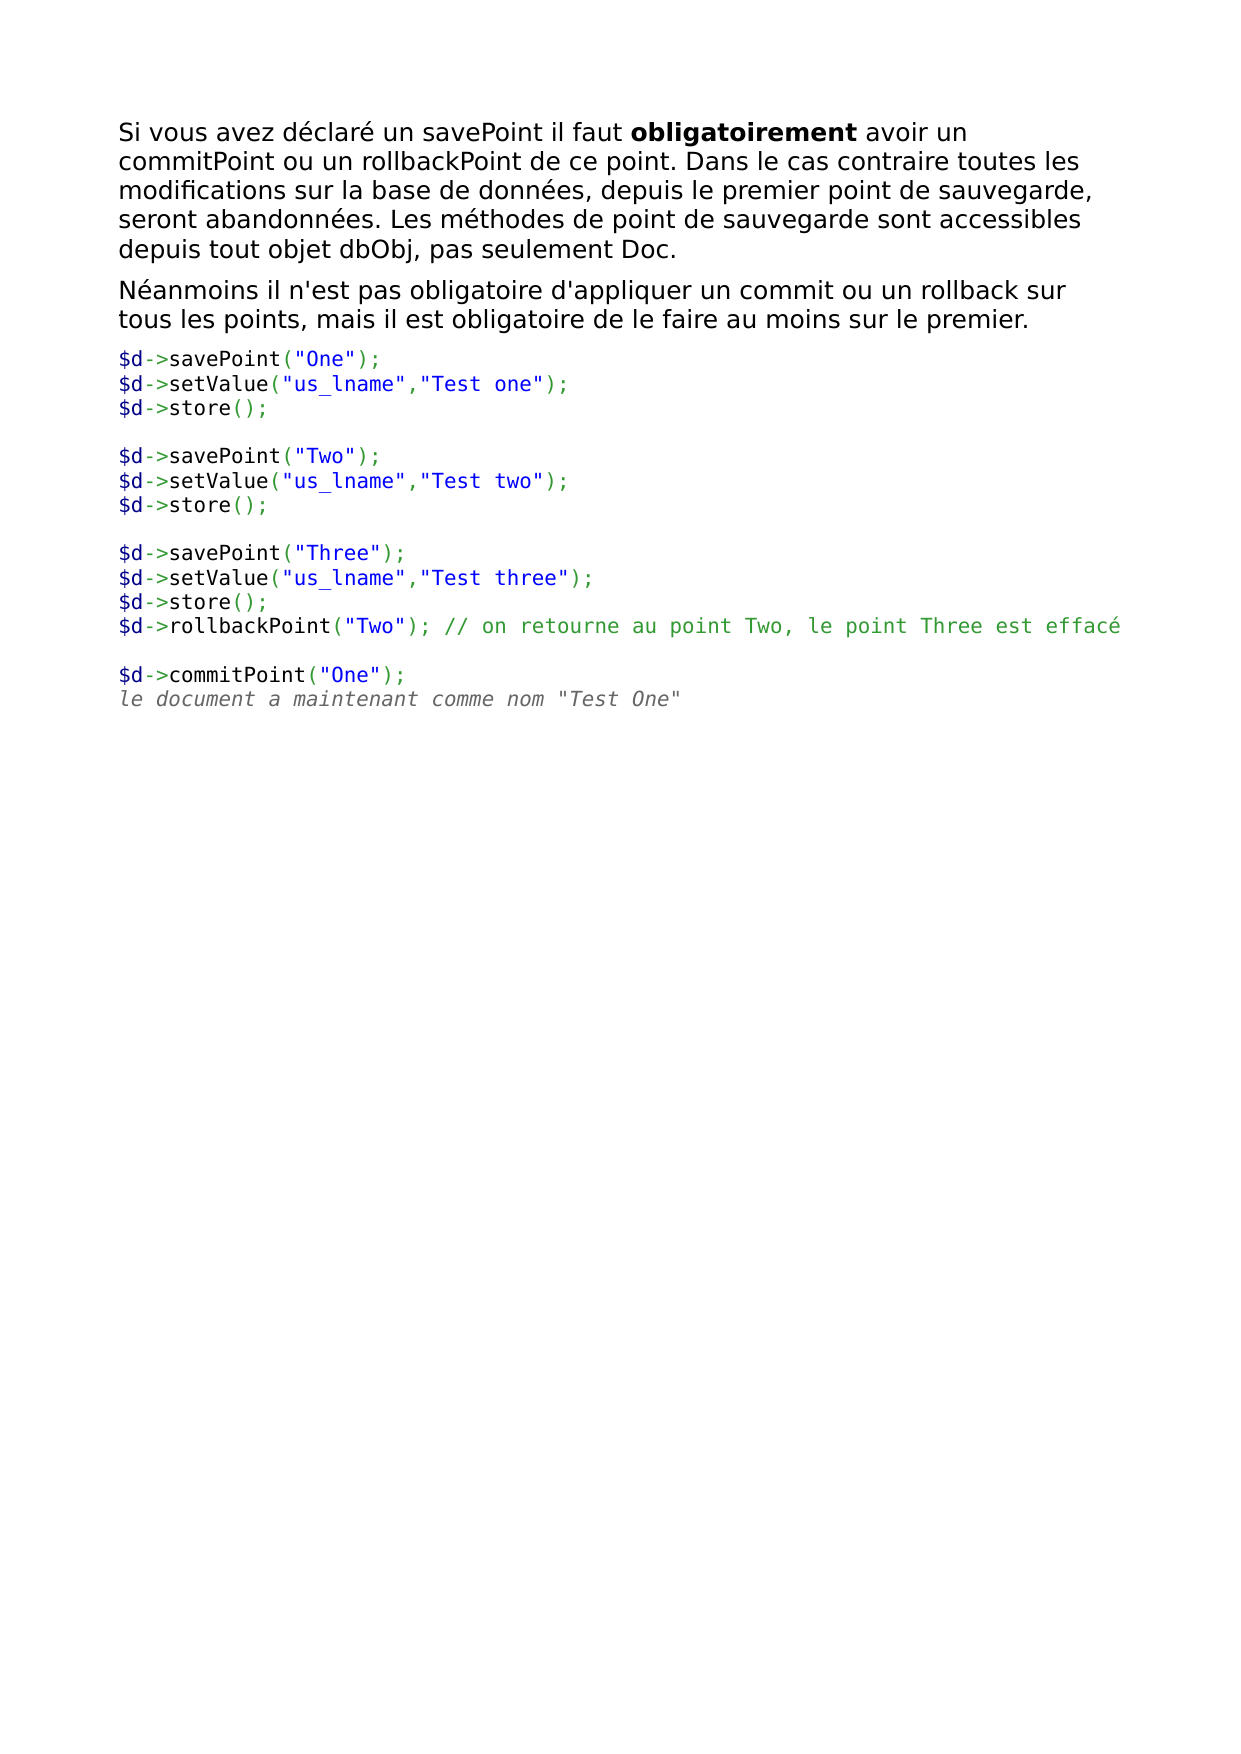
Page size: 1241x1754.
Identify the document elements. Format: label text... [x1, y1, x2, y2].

text $d->store(); [118, 396, 1122, 420]
text $d->setValue("us_lname","Test one"); [118, 372, 1122, 396]
text Néanmoins il n'est pas obligatoire d'appliquer un commit ou un rollback sur tous les points, mais il est obligatoire de le faire au moins sur le premier. [118, 276, 1122, 335]
text $d->store(); [118, 493, 1122, 517]
text le document a maintenant comme nom "Test One" [118, 687, 1122, 711]
text Si vous avez déclaré un savePoint il faut obligatoirement avoir un commitPoint ou un rollbackPoint de ce point. Dans le cas contraire toutes les modifications sur la base de données, depuis le premier point de sauvegarde, seront abandonnées. Les méthodes de point de sauvegarde sont accessibles depuis tout objet dbObj, pas seulement Doc. [118, 118, 1122, 264]
text $d->savePoint("Two"); [118, 444, 1122, 469]
text $d->savePoint("Three"); [118, 541, 1122, 566]
text $d->setValue("us_lname","Test three"); [118, 566, 1122, 590]
text $d->savePoint("One"); [118, 347, 1122, 372]
text $d->store(); [118, 590, 1122, 614]
text $d->setValue("us_lname","Test two"); [118, 469, 1122, 493]
text $d->commitPoint("One"); [118, 663, 1122, 687]
text $d->rollbackPoint("Two"); // on retourne au point Two, le point Three est effacé [118, 614, 1122, 638]
